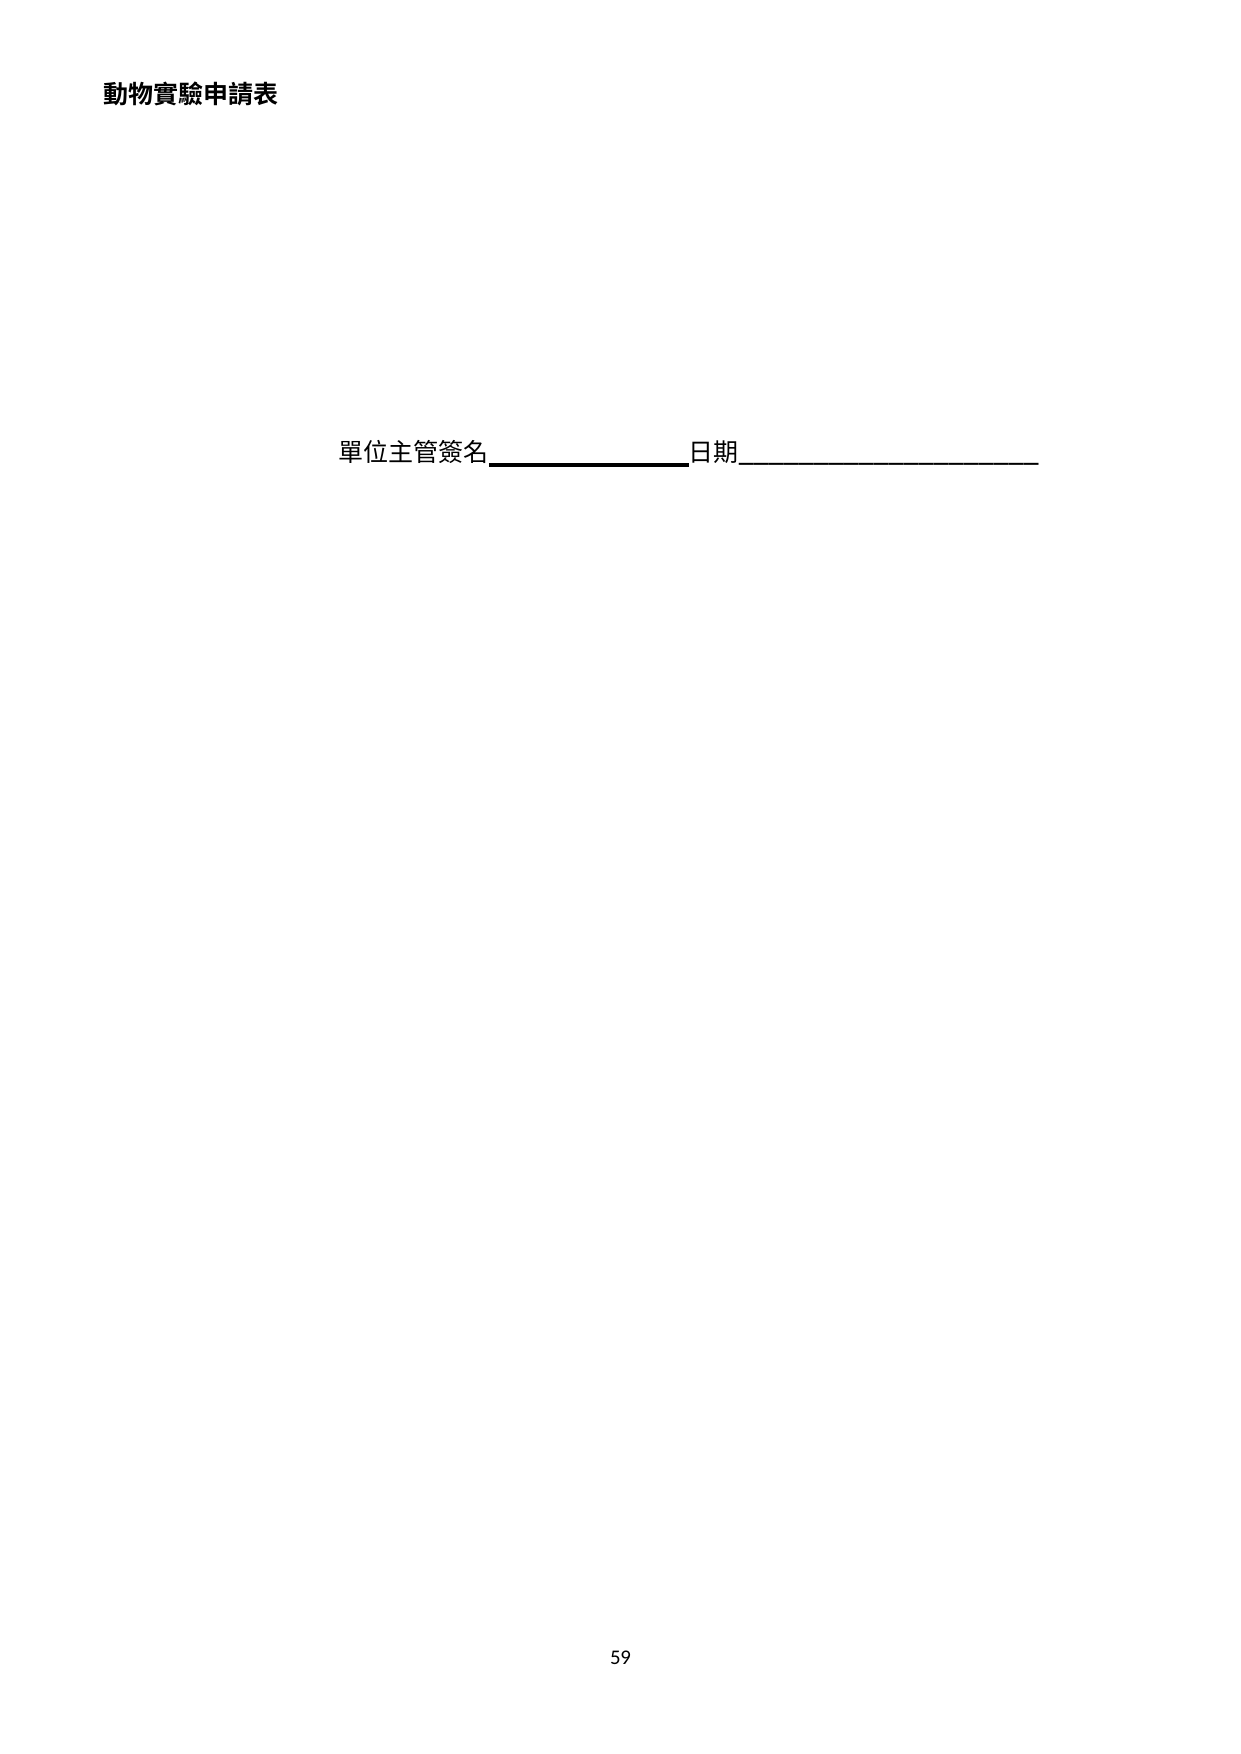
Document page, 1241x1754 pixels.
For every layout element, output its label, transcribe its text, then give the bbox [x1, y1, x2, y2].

text 單位主管簽名 日期____________________ [103, 409, 1137, 471]
